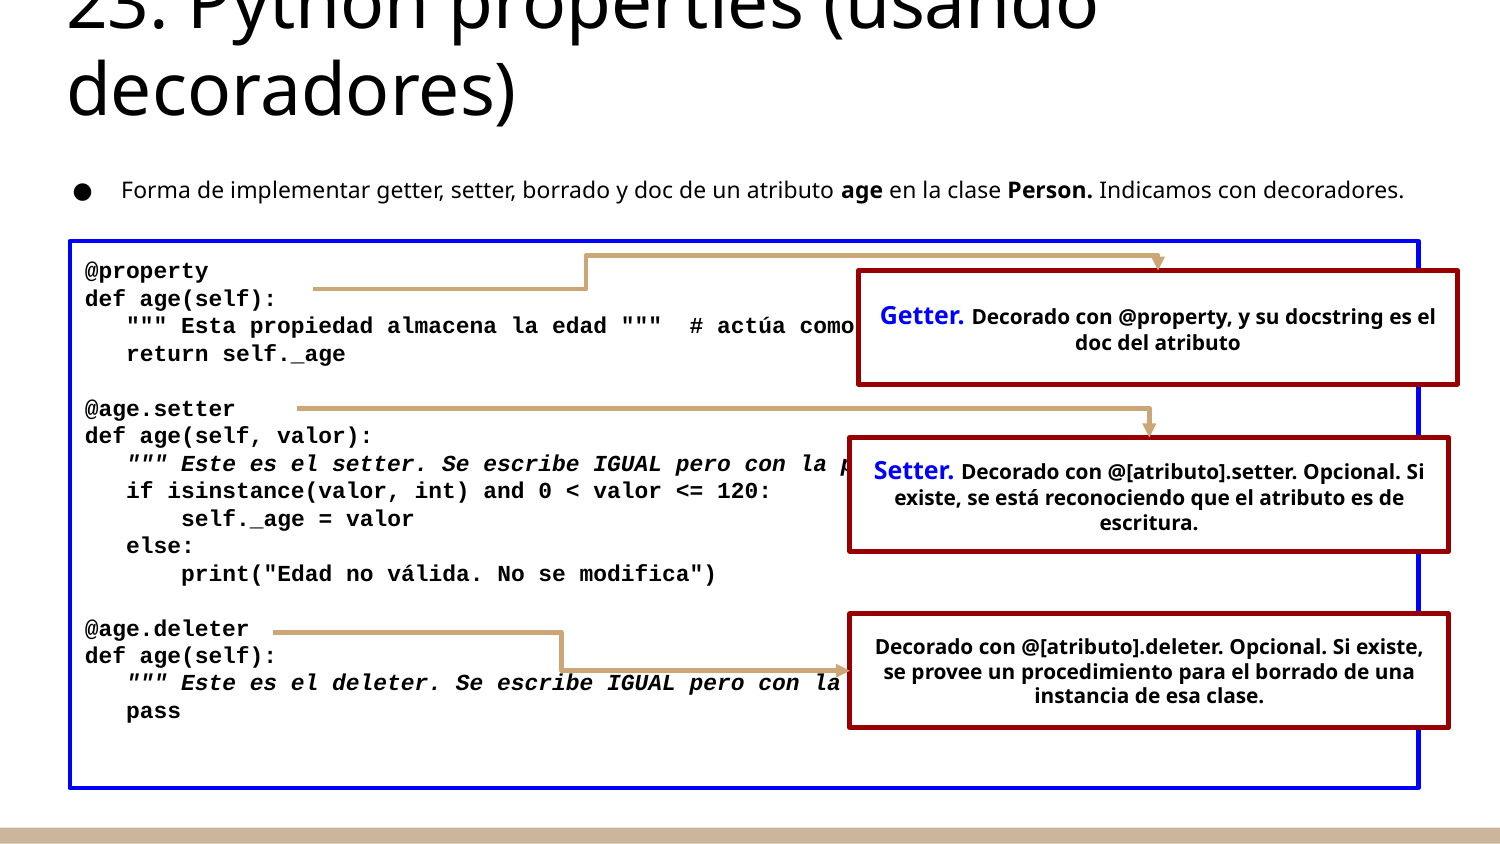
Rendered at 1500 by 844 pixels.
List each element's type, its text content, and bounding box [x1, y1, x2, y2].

title 23. Python properties (usando decoradores) [51, 8, 1449, 146]
text_box @property def age(self): """ Esta propiedad almacena la edad """ # actúa como doc de la propiedad return self._age @age.setter def age(self, valor): """ Este es el setter. Se escribe IGUAL pero con la propiedad @edad.setter""" if isinstance(valor, int) and 0 < valor <= 120: self._age = valor else: print("Edad no válida. No se modifica") @age.deleter def age(self): """ Este es el deleter. Se escribe IGUAL pero con la propiedad @edad.deleter""" pass [69, 241, 1419, 788]
text_box Setter. Decorado con @[atributo].setter. Opcional. Si existe, se está reconociendo que el atributo es de escritura. [849, 437, 1449, 552]
text_box Forma de implementar getter, setter, borrado y doc de un atributo age en la clase Person. Indicamos con decoradores. [31, 156, 1469, 271]
text_box Getter. Decorado con @property, y su docstring es el doc del atributo [858, 270, 1458, 385]
text_box Decorado con @[atributo].deleter. Opcional. Si existe, se provee un procedimiento para el borrado de una instancia de esa clase. [849, 613, 1449, 728]
